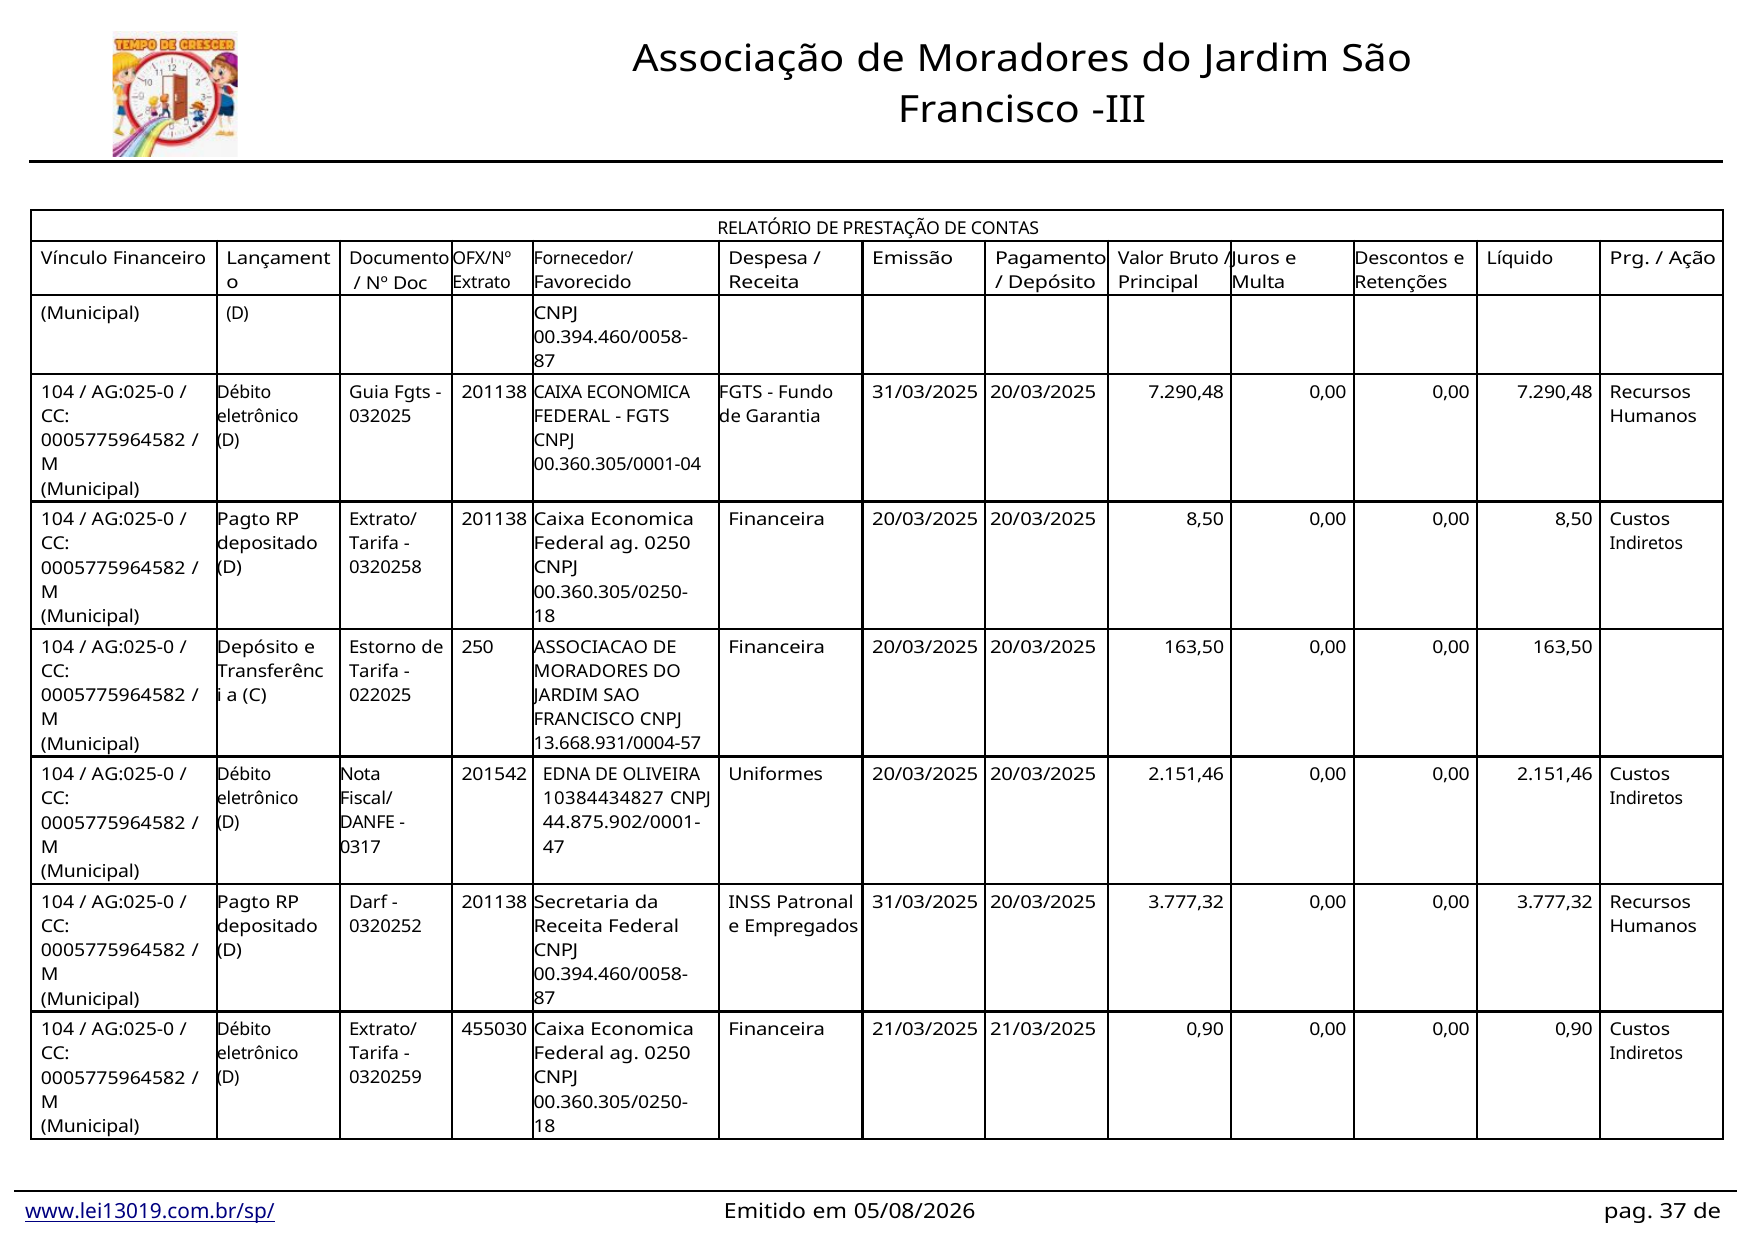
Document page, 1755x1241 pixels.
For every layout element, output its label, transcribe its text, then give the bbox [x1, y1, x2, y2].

table_cell 0,90 [1478, 1013, 1599, 1138]
table_cell 104 / AG:025-0 / CC: 0005775964582 / M (Municipal) [32, 758, 216, 883]
table_cell Extrato/ Tarifa - 0320259 [341, 1013, 451, 1138]
table_cell [1601, 630, 1722, 755]
table_cell 0,00 [1355, 630, 1476, 755]
table_cell Débito eletrônico (D) [218, 375, 339, 500]
table_cell [1355, 296, 1476, 373]
table_cell [341, 296, 451, 373]
table_cell Estorno de Tarifa - 022025 [341, 630, 451, 755]
table_cell Caixa Economica Federal ag. 0250 CNPJ 00.360.305/0250-18 [534, 1013, 718, 1138]
table_cell 0,00 [1232, 503, 1353, 628]
table_cell [1109, 296, 1230, 373]
table_cell [1601, 296, 1722, 373]
table_cell 201138 [453, 885, 532, 1010]
table_cell OFX/Nº Extrato [453, 242, 532, 294]
table_cell 8,50 [1478, 503, 1599, 628]
table_cell CAIXA ECONOMICA FEDERAL - FGTS CNPJ 00.360.305/0001-04 [534, 375, 718, 500]
table_cell [1478, 296, 1599, 373]
table_cell Recursos Humanos [1601, 885, 1722, 1010]
table_cell Guia Fgts - 032025 [341, 375, 451, 500]
table_cell Despesa / Receita [720, 242, 861, 294]
table_cell INSS Patronal e Empregados [720, 885, 861, 1010]
table_cell Secretaria da Receita Federal CNPJ 00.394.460/0058-87 [534, 885, 718, 1010]
table_cell 7.290,48 [1109, 375, 1230, 500]
table_cell Nota Fiscal/ DANFE - 0317 [341, 758, 451, 883]
table_cell Uniformes [720, 758, 861, 883]
table_cell 0,00 [1355, 1013, 1476, 1138]
table_cell 0,00 [1355, 885, 1476, 1010]
table_cell 31/03/2025 [864, 885, 984, 1010]
table_cell 2.151,46 [1109, 758, 1230, 883]
table_cell Descontos e Retenções [1355, 242, 1476, 294]
table_cell 7.290,48 [1478, 375, 1599, 500]
table_cell 31/03/2025 [864, 375, 984, 500]
table_cell 163,50 [1109, 630, 1230, 755]
table_cell Custos Indiretos [1601, 1013, 1722, 1138]
table_cell Custos Indiretos [1601, 503, 1722, 628]
table_cell [1232, 296, 1353, 373]
table_cell (Municipal) [32, 296, 216, 373]
table_cell 20/03/2025 [864, 503, 984, 628]
table_cell 20/03/2025 [986, 885, 1107, 1010]
table_cell Documento / Nº Doc [341, 242, 451, 294]
table_cell Financeira [720, 1013, 861, 1138]
table_cell Pagto RP depositado (D) [218, 885, 339, 1010]
table_cell [986, 296, 1107, 373]
table_cell CNPJ 00.394.460/0058-87 [534, 296, 718, 373]
table_cell 20/03/2025 [864, 758, 984, 883]
table_cell (D) [218, 296, 339, 373]
table_cell Líquido [1478, 242, 1599, 294]
table_cell 104 / AG:025-0 / CC: 0005775964582 / M (Municipal) [32, 1013, 216, 1138]
table_cell 3.777,32 [1478, 885, 1599, 1010]
table_cell 20/03/2025 [864, 630, 984, 755]
table_cell 201542 [453, 758, 532, 883]
table_cell 20/03/2025 [986, 375, 1107, 500]
table_cell Débito eletrônico (D) [218, 1013, 339, 1138]
table_cell 0,00 [1232, 630, 1353, 755]
table_cell 201138 [453, 375, 532, 500]
table_cell 3.777,32 [1109, 885, 1230, 1010]
table_cell 250 [453, 630, 532, 755]
table_cell 104 / AG:025-0 / CC: 0005775964582 / M (Municipal) [32, 885, 216, 1010]
table_cell Custos Indiretos [1601, 758, 1722, 883]
table_cell 0,00 [1232, 375, 1353, 500]
table_cell 20/03/2025 [986, 758, 1107, 883]
table_cell 20/03/2025 [986, 630, 1107, 755]
table_cell Pagamento / Depósito [986, 242, 1107, 294]
table_cell 2.151,46 [1478, 758, 1599, 883]
table_cell Extrato/ Tarifa - 0320258 [341, 503, 451, 628]
table_cell Emissão [864, 242, 984, 294]
table_cell 0,00 [1355, 375, 1476, 500]
table_cell Fornecedor/ Favorecido [534, 242, 718, 294]
table_cell 0,00 [1232, 885, 1353, 1010]
table_cell 0,00 [1355, 503, 1476, 628]
table_cell 8,50 [1109, 503, 1230, 628]
table_cell Recursos Humanos [1601, 375, 1722, 500]
table_cell Prg. / Ação [1601, 242, 1722, 294]
table_cell [864, 296, 984, 373]
table_cell 21/03/2025 [864, 1013, 984, 1138]
table_cell 0,00 [1232, 1013, 1353, 1138]
table_cell Pagto RP depositado (D) [218, 503, 339, 628]
table_cell Juros e Multa [1232, 242, 1353, 294]
table_cell [720, 296, 861, 373]
table_cell Caixa Economica Federal ag. 0250 CNPJ 00.360.305/0250-18 [534, 503, 718, 628]
table_cell Financeira [720, 630, 861, 755]
table_cell Financeira [720, 503, 861, 628]
table_cell [453, 296, 532, 373]
table_cell Depósito e Transferênci a (C) [218, 630, 339, 755]
table_cell EDNA DE OLIVEIRA 10384434827 CNPJ 44.875.902/0001-47 [534, 758, 718, 883]
table_cell Lançamento [218, 242, 339, 294]
table_cell 0,90 [1109, 1013, 1230, 1138]
table_cell Débito eletrônico (D) [218, 758, 339, 883]
table_cell Darf - 0320252 [341, 885, 451, 1010]
table_cell Valor Bruto / Principal [1109, 242, 1230, 294]
table_cell 163,50 [1478, 630, 1599, 755]
table_cell 104 / AG:025-0 / CC: 0005775964582 / M (Municipal) [32, 630, 216, 755]
table_cell 104 / AG:025-0 / CC: 0005775964582 / M (Municipal) [32, 375, 216, 500]
table_header RELATÓRIO DE PRESTAÇÃO DE CONTAS [32, 211, 1722, 239]
table_cell 201138 [453, 503, 532, 628]
table_cell 20/03/2025 [986, 503, 1107, 628]
table_cell 104 / AG:025-0 / CC: 0005775964582 / M (Municipal) [32, 503, 216, 628]
table_cell 0,00 [1232, 758, 1353, 883]
table_cell ASSOCIACAO DE MORADORES DO JARDIM SAO FRANCISCO CNPJ 13.668.931/0004-57 [534, 630, 718, 755]
table_cell 0,00 [1355, 758, 1476, 883]
table_cell Vínculo Financeiro [32, 242, 216, 294]
table_cell FGTS - Fundo de Garantia [720, 375, 861, 500]
table_cell 21/03/2025 [986, 1013, 1107, 1138]
table_cell 455030 [453, 1013, 532, 1138]
